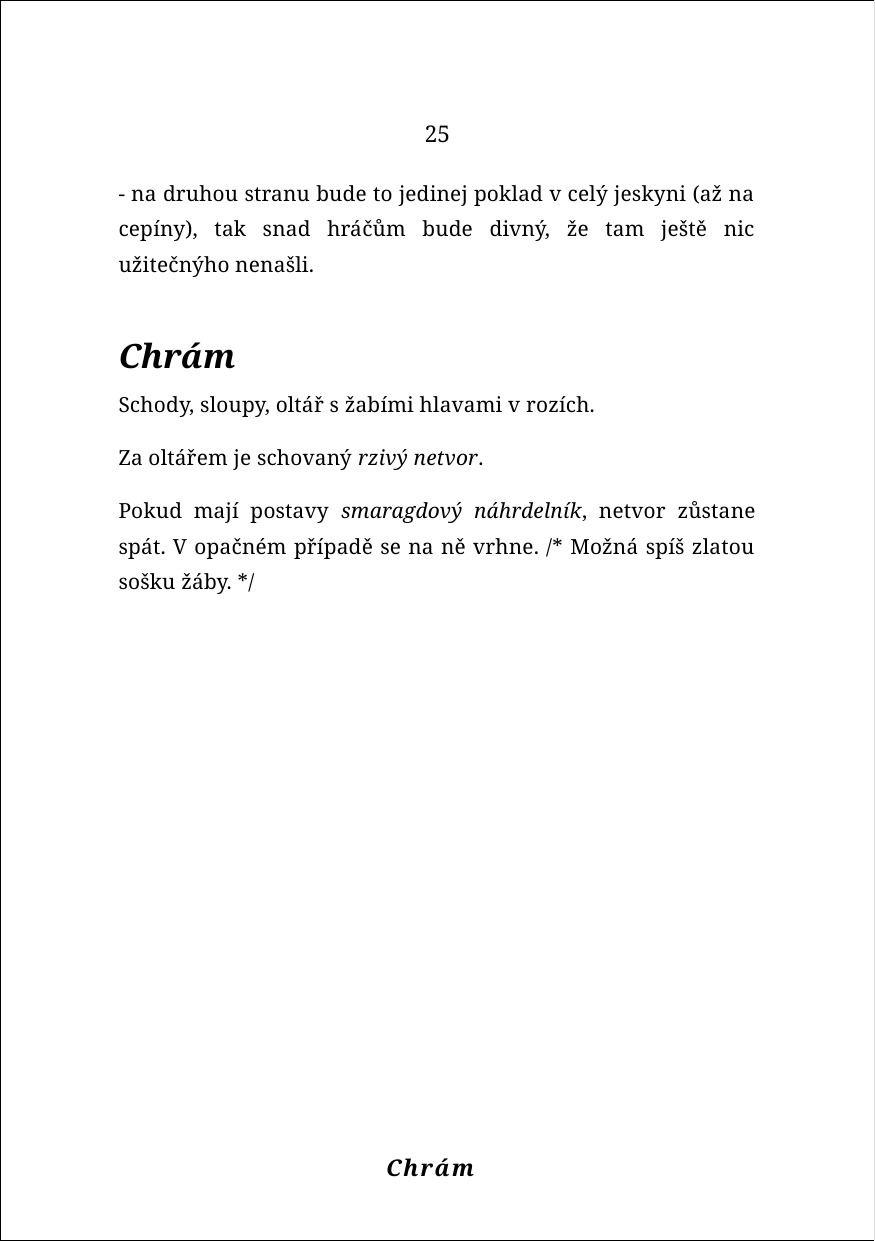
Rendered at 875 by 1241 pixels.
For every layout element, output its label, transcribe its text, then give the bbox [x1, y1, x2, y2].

text Pokud mají postavy smaragdový náhrdelník, netvor zůstane spát. V opačném případě se na ně vrhne. /* Možná spíš zlatou sošku žáby. */ [118, 496, 756, 596]
text Za oltářem je schovaný rzivý netvor. [118, 443, 756, 472]
text - na druhou stranu bude to jedinej poklad v celý jeskyni (až na cepíny), tak snad hráčům bude divný, že tam ještě nic užitečnýho nenašli. [118, 179, 756, 278]
text Schody, sloupy, oltář s žabími hlavami v rozích. [118, 390, 756, 418]
subtitle Chrám [118, 333, 756, 378]
